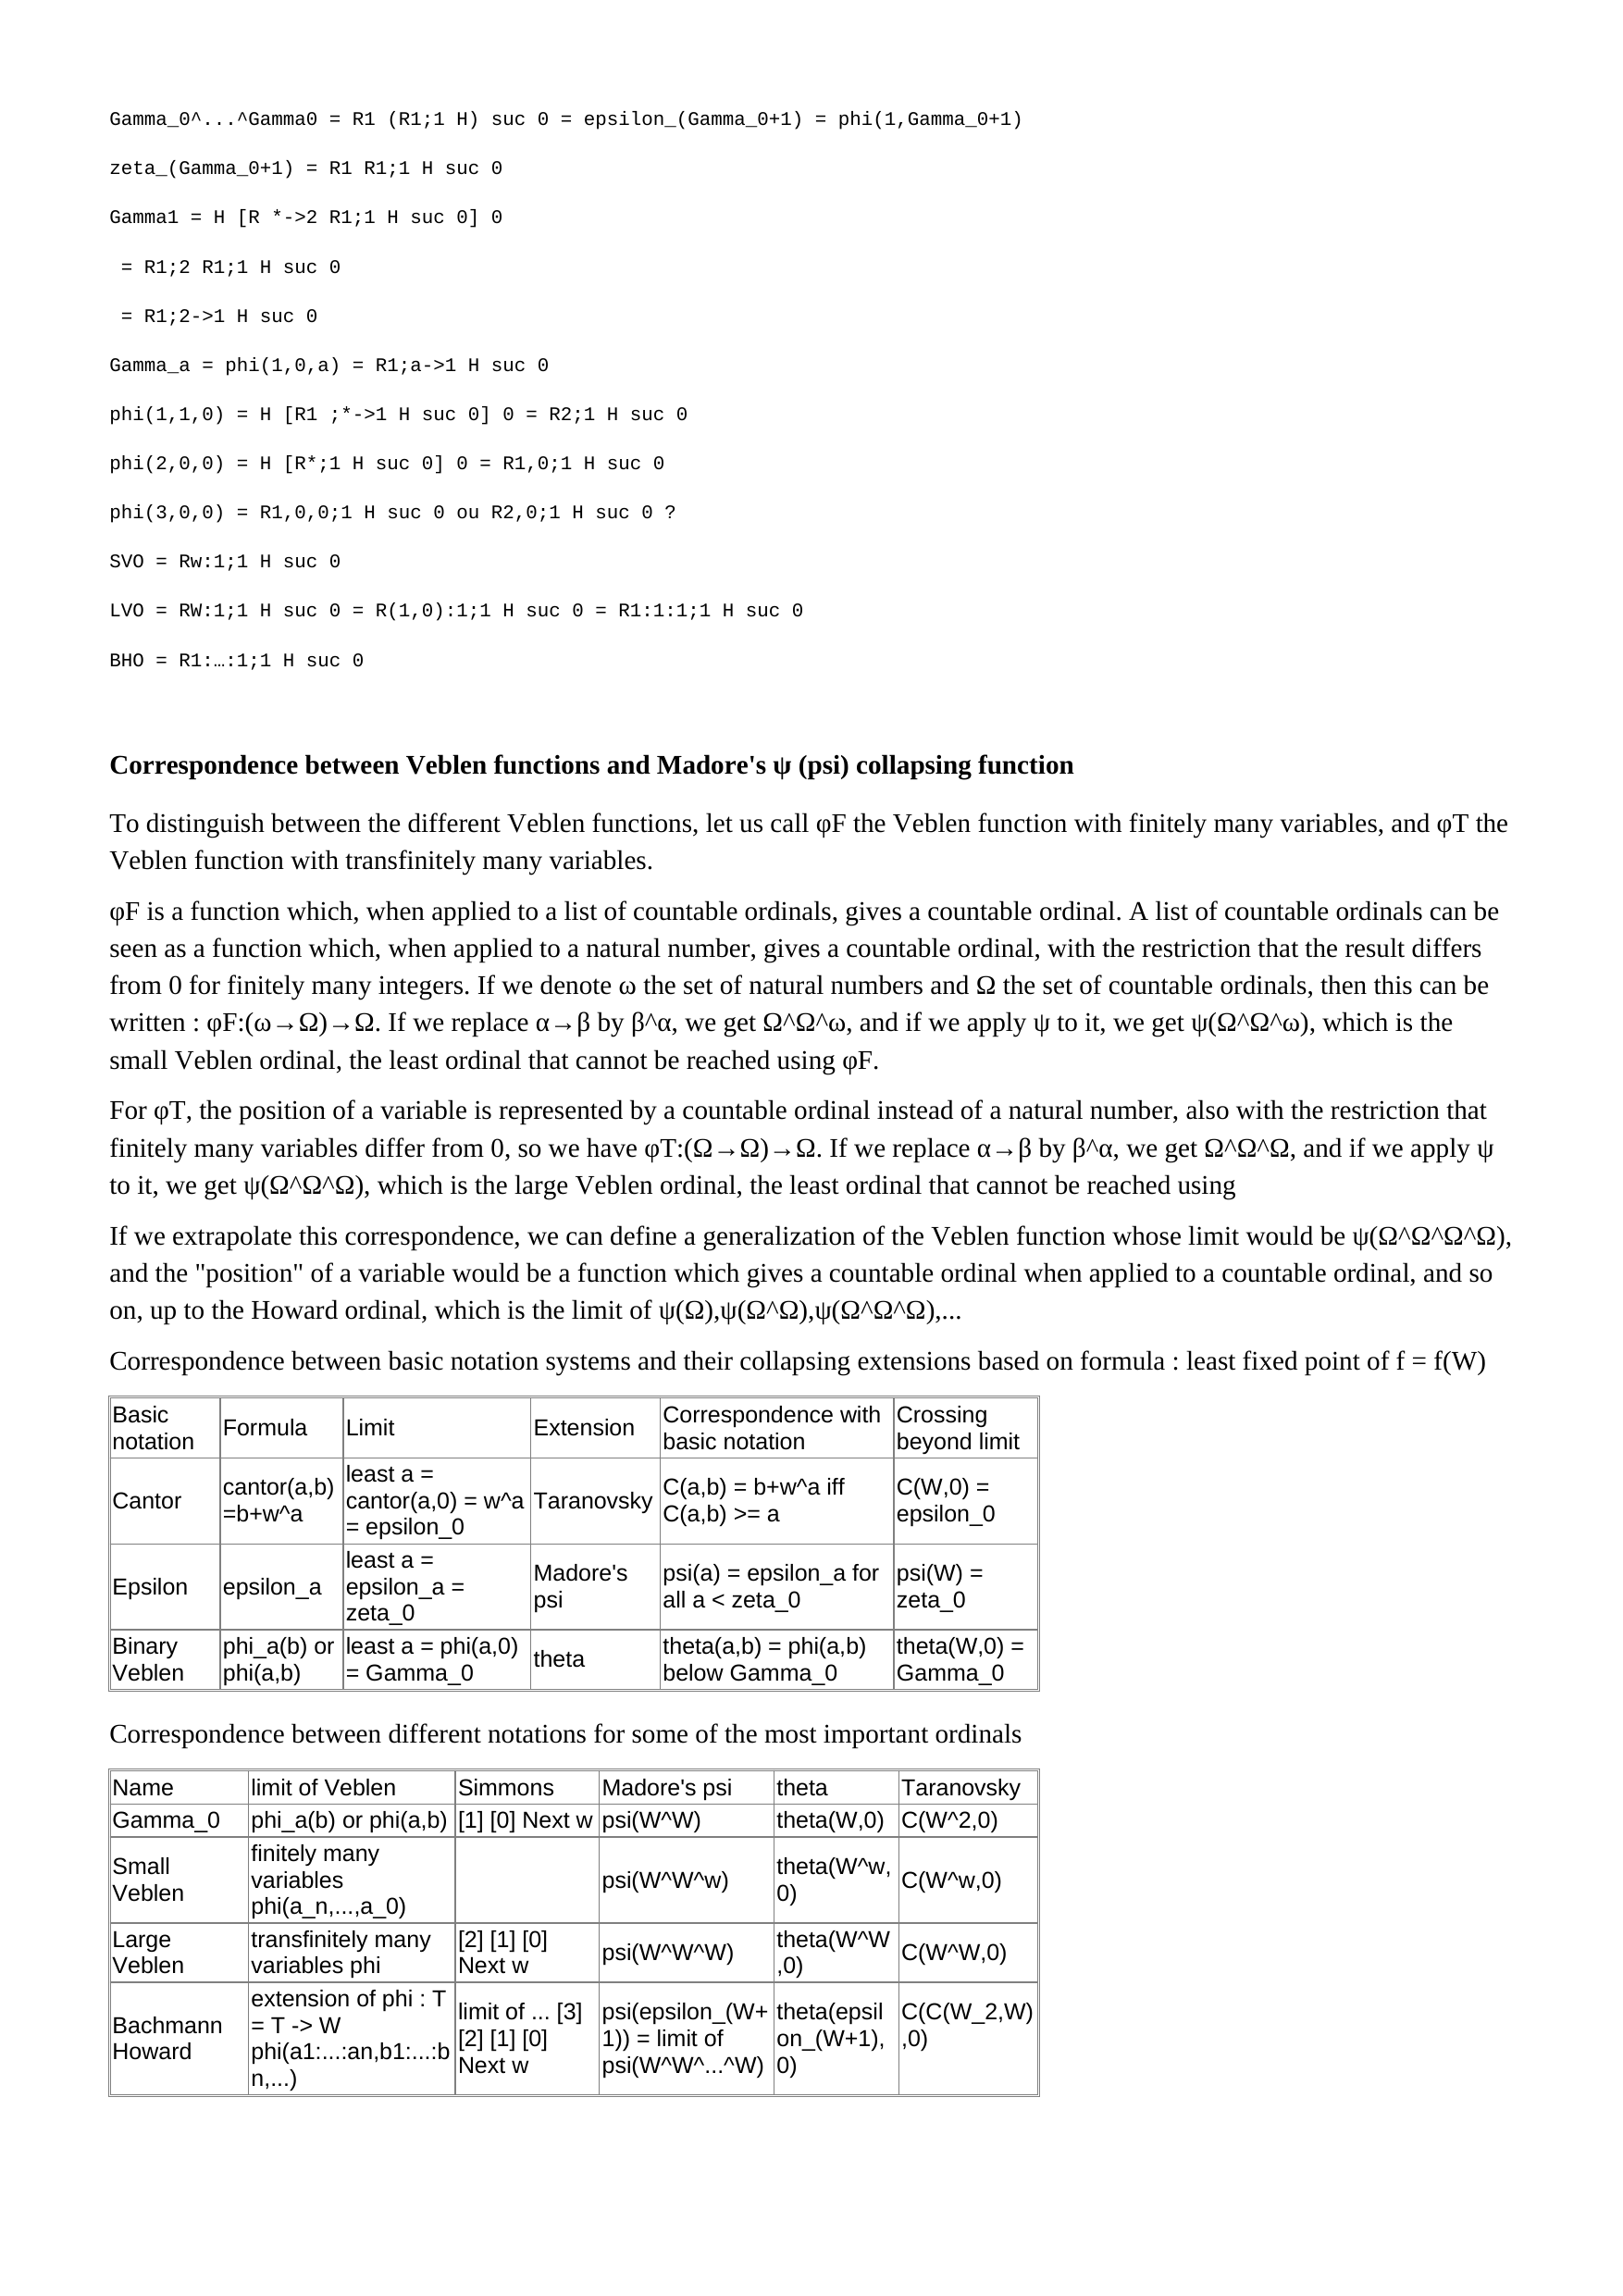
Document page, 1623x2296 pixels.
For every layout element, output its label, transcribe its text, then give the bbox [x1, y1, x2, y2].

table_cell theta(a,b) = phi(a,b) below Gamma_0 [661, 1631, 893, 1688]
table_header theta [774, 1771, 898, 1804]
table_header Basic notation [111, 1398, 219, 1457]
table_cell C(W,0) = epsilon_0 [895, 1458, 1037, 1543]
table_cell [2] [1] [0] Next w [456, 1924, 599, 1981]
table_header Simmons [456, 1771, 599, 1804]
table_cell psi(W) = zeta_0 [895, 1545, 1037, 1629]
table_cell theta(W^W,0) [774, 1924, 898, 1981]
table_cell transfinitely many variables phi [249, 1924, 454, 1981]
table_cell theta(W,0) = Gamma_0 [895, 1631, 1037, 1688]
table_cell extension of phi : T = T -> W phi(a1:...:an,b1:...:bn,...) [249, 1983, 454, 2094]
text BHO = R1:…:1;1 H suc 0 [109, 650, 1514, 672]
text φF is a function which, when applied to a list of countable ordinals, gives a countable ordinal. A list of countable ordinals can be seen as a function which, when applied to a natural number, gives a countable ordinal, with the restriction that the result differs from 0 for finitely many integers. If we denote ω the set of natural numbers and Ω the set of countable ordinals, then this can be written : φF:(ω→Ω)→Ω. If we replace α→β by β^α, we get Ω^Ω^ω, and if we apply ψ to it, we get ψ(Ω^Ω^ω), which is the small Veblen ordinal, the least ordinal that cannot be reached using φF. [109, 895, 1514, 1074]
table_cell Small Veblen [111, 1838, 248, 1922]
text Correspondence between basic notation systems and their collapsing extensions based on formula : least fixed point of f = f(W) [109, 1345, 1514, 1375]
text SVO = Rw:1;1 H suc 0 [109, 552, 1514, 574]
table_cell theta(W^w,0) [774, 1838, 898, 1922]
table_cell Cantor [111, 1458, 219, 1543]
table_cell theta(epsilon_(W+1),0) [774, 1983, 898, 2094]
table_header Limit [344, 1398, 530, 1457]
table_cell C(W^2,0) [899, 1805, 1037, 1836]
table_cell least a = epsilon_a = zeta_0 [344, 1545, 530, 1629]
table_header Madore's psi [600, 1771, 774, 1804]
text = R1;2 R1;1 H suc 0 [109, 256, 1514, 279]
text Gamma1 = H [R *->2 R1;1 H suc 0] 0 [109, 207, 1514, 230]
table_cell Epsilon [111, 1545, 219, 1629]
table_cell [1] [0] Next w [456, 1805, 599, 1836]
table_header Taranovsky [899, 1771, 1037, 1804]
table_cell C(a,b) = b+w^a iff C(a,b) >= a [661, 1458, 893, 1543]
text Correspondence between different notations for some of the most important ordinals [109, 1692, 1514, 1748]
table_cell cantor(a,b)=b+w^a [221, 1458, 342, 1543]
table_cell C(C(W_2,W),0) [899, 1983, 1037, 2094]
text If we extrapolate this correspondence, we can define a generalization of the Veblen function whose limit would be ψ(Ω^Ω^Ω^Ω), and the "position" of a variable would be a function which gives a countable ordinal when applied to a countable ordinal, and so on, up to the Howard ordinal, which is the limit of ψ(Ω),ψ(Ω^Ω),ψ(Ω^Ω^Ω),... [109, 1220, 1514, 1325]
table_cell Bachmann Howard [111, 1983, 248, 2094]
text Gamma_a = phi(1,0,a) = R1;a->1 H suc 0 [109, 355, 1514, 377]
table_header Correspondence with basic notation [661, 1398, 893, 1457]
table_cell psi(W^W^w) [600, 1838, 774, 1922]
table_cell theta(W,0) [774, 1805, 898, 1836]
table_cell psi(W^W) [600, 1805, 774, 1836]
table_cell epsilon_a [221, 1545, 342, 1629]
text phi(1,1,0) = H [R1 ;*->1 H suc 0] 0 = R2;1 H suc 0 [109, 404, 1514, 427]
text For φT, the position of a variable is represented by a countable ordinal instead of a natural number, also with the restriction that finitely many variables differ from 0, so we have φT:(Ω→Ω)→Ω. If we replace α→β by β^α, we get Ω^Ω^Ω, and if we apply ψ to it, we get ψ(Ω^Ω^Ω), which is the large Veblen ordinal, the least ordinal that cannot be reached using [109, 1094, 1514, 1199]
table_cell theta [531, 1631, 660, 1688]
table_cell Large Veblen [111, 1924, 248, 1981]
text Correspondence between Veblen functions and Madore's ψ (psi) collapsing function [109, 749, 1514, 779]
table_cell Gamma_0 [111, 1805, 248, 1836]
table_header limit of Veblen [249, 1771, 454, 1804]
text zeta_(Gamma_0+1) = R1 R1;1 H suc 0 [109, 158, 1514, 180]
table_cell phi_a(b) or phi(a,b) [221, 1631, 342, 1688]
text phi(2,0,0) = H [R*;1 H suc 0] 0 = R1,0;1 H suc 0 [109, 453, 1514, 476]
table_cell limit of ... [3] [2] [1] [0] Next w [456, 1983, 599, 2094]
table_cell least a = cantor(a,0) = w^a = epsilon_0 [344, 1458, 530, 1543]
text LVO = RW:1;1 H suc 0 = R(1,0):1;1 H suc 0 = R1:1:1;1 H suc 0 [109, 601, 1514, 623]
table_cell psi(a) = epsilon_a for all a < zeta_0 [661, 1545, 893, 1629]
table_cell phi_a(b) or phi(a,b) [249, 1805, 454, 1836]
table_header Name [111, 1771, 248, 1804]
text phi(3,0,0) = R1,0,0;1 H suc 0 ou R2,0;1 H suc 0 ? [109, 503, 1514, 525]
table_cell finitely many variables phi(a_n,...,a_0) [249, 1838, 454, 1922]
text To distinguish between the different Veblen functions, let us call φF the Veblen function with finitely many variables, and φT the Veblen function with transfinitely many variables. [109, 807, 1514, 875]
text = R1;2->1 H suc 0 [109, 306, 1514, 328]
table_cell C(W^W,0) [899, 1924, 1037, 1981]
text Gamma_0^...^Gamma0 = R1 (R1;1 H) suc 0 = epsilon_(Gamma_0+1) = phi(1,Gamma_0+1) [109, 109, 1514, 131]
table_cell Taranovsky [531, 1458, 660, 1543]
table_header Extension [531, 1398, 660, 1457]
table_cell least a = phi(a,0) = Gamma_0 [344, 1631, 530, 1688]
table_header Crossing beyond limit [895, 1398, 1037, 1457]
table_header Formula [221, 1398, 342, 1457]
table_cell C(W^w,0) [899, 1838, 1037, 1922]
table_cell Madore's psi [531, 1545, 660, 1629]
table_cell psi(epsilon_(W+1)) = limit of psi(W^W^...^W) [600, 1983, 774, 2094]
table_cell [456, 1838, 599, 1922]
table_cell psi(W^W^W) [600, 1924, 774, 1981]
table_cell Binary Veblen [111, 1631, 219, 1688]
